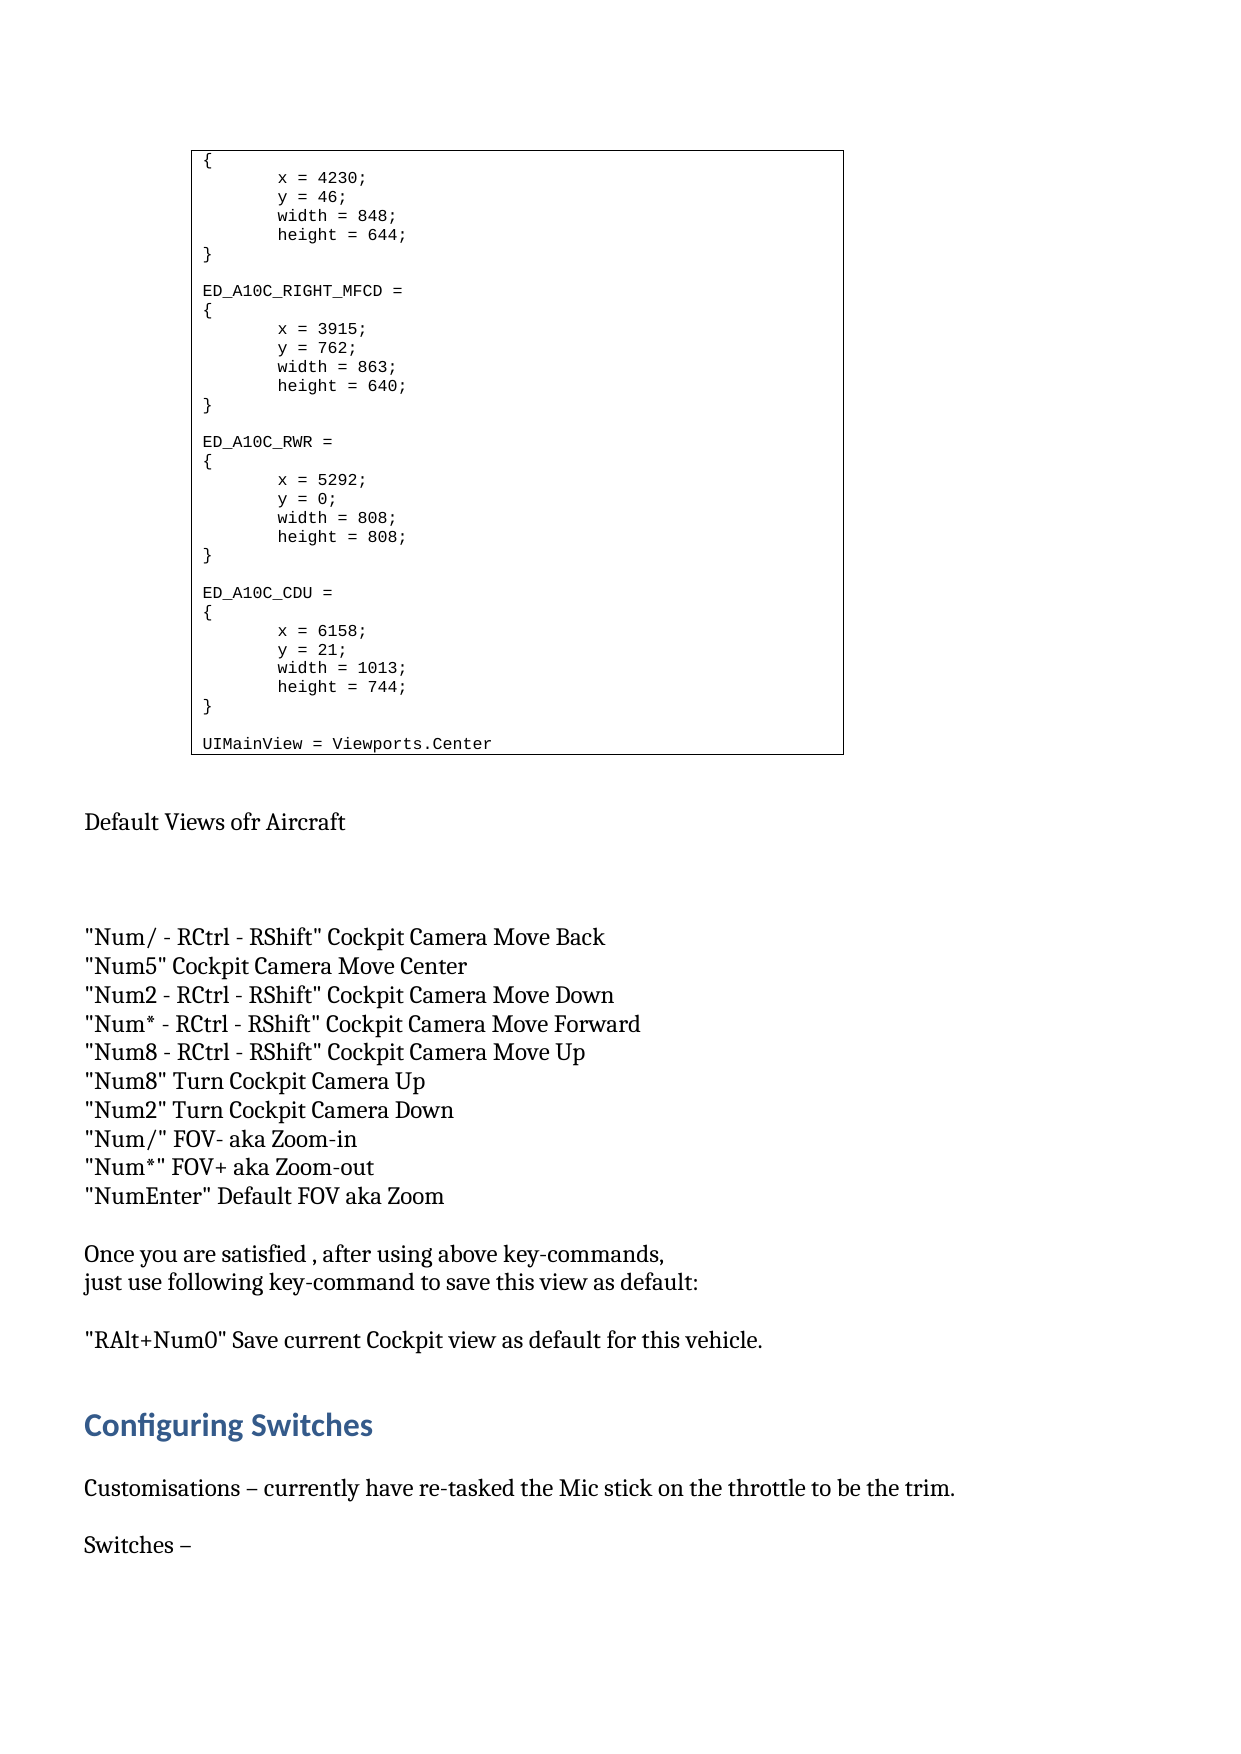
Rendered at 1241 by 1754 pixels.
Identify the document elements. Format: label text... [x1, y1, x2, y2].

text "Num/ - RCtrl - RShift" Cockpit Camera Move Back "Num5" Cockpit Camera Move Center "Num2 - RCtrl - RShift" Cockpit Camera Move Down "Num* - RCtrl - RShift" Cockpit Camera Move Forward "Num8 - RCtrl - RShift" Cockpit Camera Move Up "Num8" Turn Cockpit Camera Up "Num2" Turn Cockpit Camera Down "Num/" FOV- aka Zoom-in "Num*" FOV+ aka Zoom-out "NumEnter" Default FOV aka Zoom Once you are satisfied , after using above key-commands, just use following key-command to save this view as default: "RAlt+Num0" Save current Cockpit view as default for this vehicle. [84, 866, 1148, 1354]
text Default Views ofr Aircraft [84, 808, 1148, 837]
table_header { x = 4230; y = 46; width = 848; height = 644; } ED_A10C_RIGHT_MFCD = { x = 3915; y = 762; width = 863; height = 640; } ED_A10C_RWR = { x = 5292; y = 0; width = 808; height = 808; } ED_A10C_CDU = { x = 6158; y = 21; width = 1013; height = 744; } UIMainView = Viewports.Center [192, 151, 843, 754]
text Customisations – currently have re-tasked the Mic stick on the throttle to be the trim. [84, 1474, 1148, 1503]
subtitle Configuring Switches [84, 1404, 1148, 1445]
text Switches – [84, 1531, 1148, 1560]
